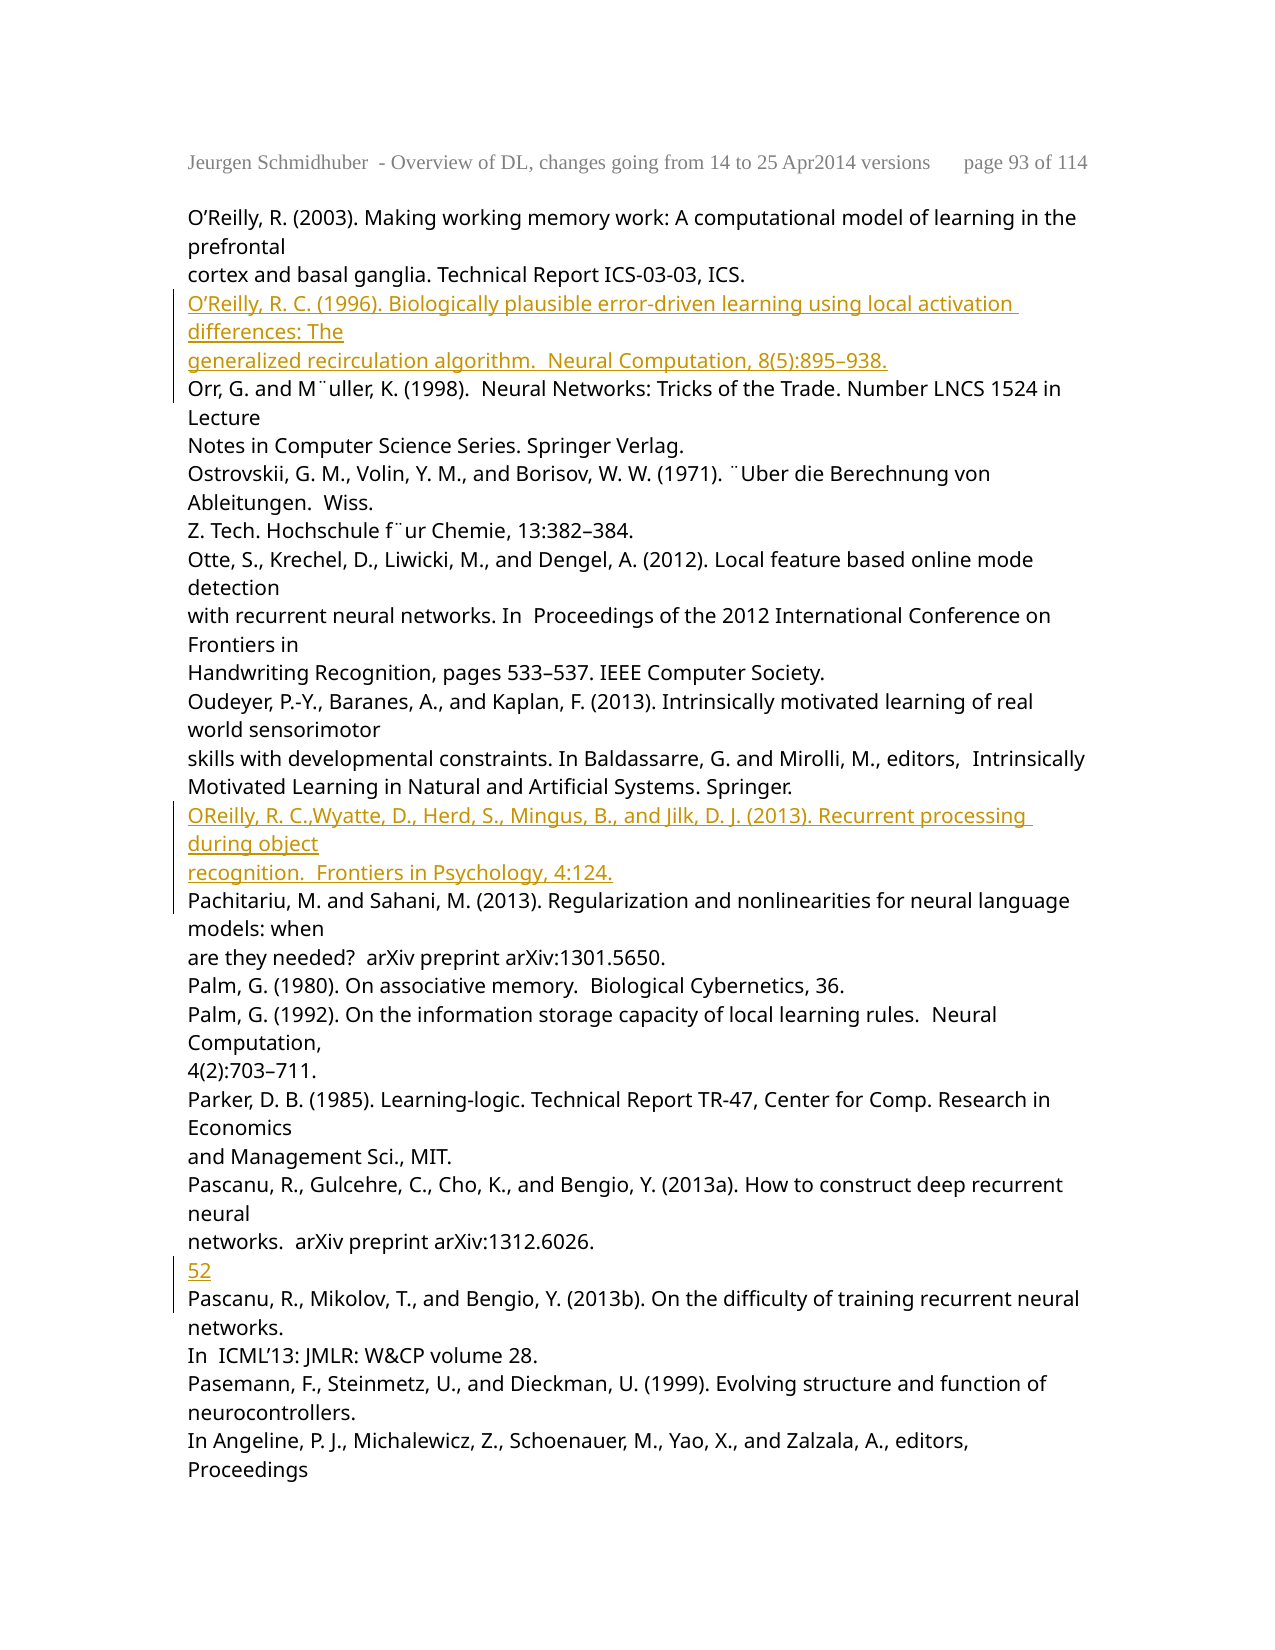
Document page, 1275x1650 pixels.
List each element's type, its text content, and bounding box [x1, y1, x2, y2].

text with recurrent neural networks. In Proceedings of the 2012 International Conference on Frontiers in [187, 602, 1087, 658]
text Handwriting Recognition, pages 533–537. IEEE Computer Society. [187, 658, 1087, 687]
text recognition. Frontiers in Psychology, 4:124. [187, 858, 1087, 886]
text 52 [187, 1256, 1087, 1284]
text generalized recirculation algorithm. Neural Computation, 8(5):895–938. [187, 346, 1087, 374]
text Ostrovskii, G. M., Volin, Y. M., and Borisov, W. W. (1971). ¨Uber die Berechnung von Ableitungen. Wiss. [187, 459, 1087, 516]
text 4(2):703–711. [187, 1057, 1087, 1085]
text and Management Sci., MIT. [187, 1142, 1087, 1170]
text Pascanu, R., Gulcehre, C., Cho, K., and Bengio, Y. (2013a). How to construct deep recurrent neural [187, 1170, 1087, 1227]
text skills with developmental constraints. In Baldassarre, G. and Mirolli, M., editors, Intrinsically [187, 744, 1087, 772]
text OReilly, R. C.,Wyatte, D., Herd, S., Mingus, B., and Jilk, D. J. (2013). Recurrent processing during object [187, 801, 1087, 858]
text Z. Tech. Hochschule f¨ur Chemie, 13:382–384. [187, 516, 1087, 545]
text Pachitariu, M. and Sahani, M. (2013). Regularization and nonlinearities for neural language models: when [187, 886, 1087, 943]
text In Angeline, P. J., Michalewicz, Z., Schoenauer, M., Yao, X., and Zalzala, A., editors, Proceedings [187, 1426, 1087, 1483]
text networks. arXiv preprint arXiv:1312.6026. [187, 1227, 1087, 1256]
text Otte, S., Krechel, D., Liwicki, M., and Dengel, A. (2012). Local feature based online mode detection [187, 545, 1087, 602]
text O’Reilly, R. (2003). Making working memory work: A computational model of learning in the prefrontal [187, 203, 1087, 260]
text Orr, G. and M¨uller, K. (1998). Neural Networks: Tricks of the Trade. Number LNCS 1524 in Lecture [187, 374, 1087, 431]
text Parker, D. B. (1985). Learning-logic. Technical Report TR-47, Center for Comp. Research in Economics [187, 1085, 1087, 1142]
text In ICML’13: JMLR: W&CP volume 28. [187, 1341, 1087, 1369]
text Notes in Computer Science Series. Springer Verlag. [187, 431, 1087, 459]
text Pasemann, F., Steinmetz, U., and Dieckman, U. (1999). Evolving structure and function of neurocontrollers. [187, 1369, 1087, 1426]
text O’Reilly, R. C. (1996). Biologically plausible error-driven learning using local activation differences: The [187, 289, 1087, 346]
text Oudeyer, P.-Y., Baranes, A., and Kaplan, F. (2013). Intrinsically motivated learning of real world sensorimotor [187, 687, 1087, 744]
text Motivated Learning in Natural and Artificial Systems. Springer. [187, 772, 1087, 801]
text Palm, G. (1992). On the information storage capacity of local learning rules. Neural Computation, [187, 1000, 1087, 1057]
text Pascanu, R., Mikolov, T., and Bengio, Y. (2013b). On the difficulty of training recurrent neural networks. [187, 1284, 1087, 1341]
text Palm, G. (1980). On associative memory. Biological Cybernetics, 36. [187, 971, 1087, 1000]
text cortex and basal ganglia. Technical Report ICS-03-03, ICS. [187, 260, 1087, 289]
text are they needed? arXiv preprint arXiv:1301.5650. [187, 943, 1087, 971]
